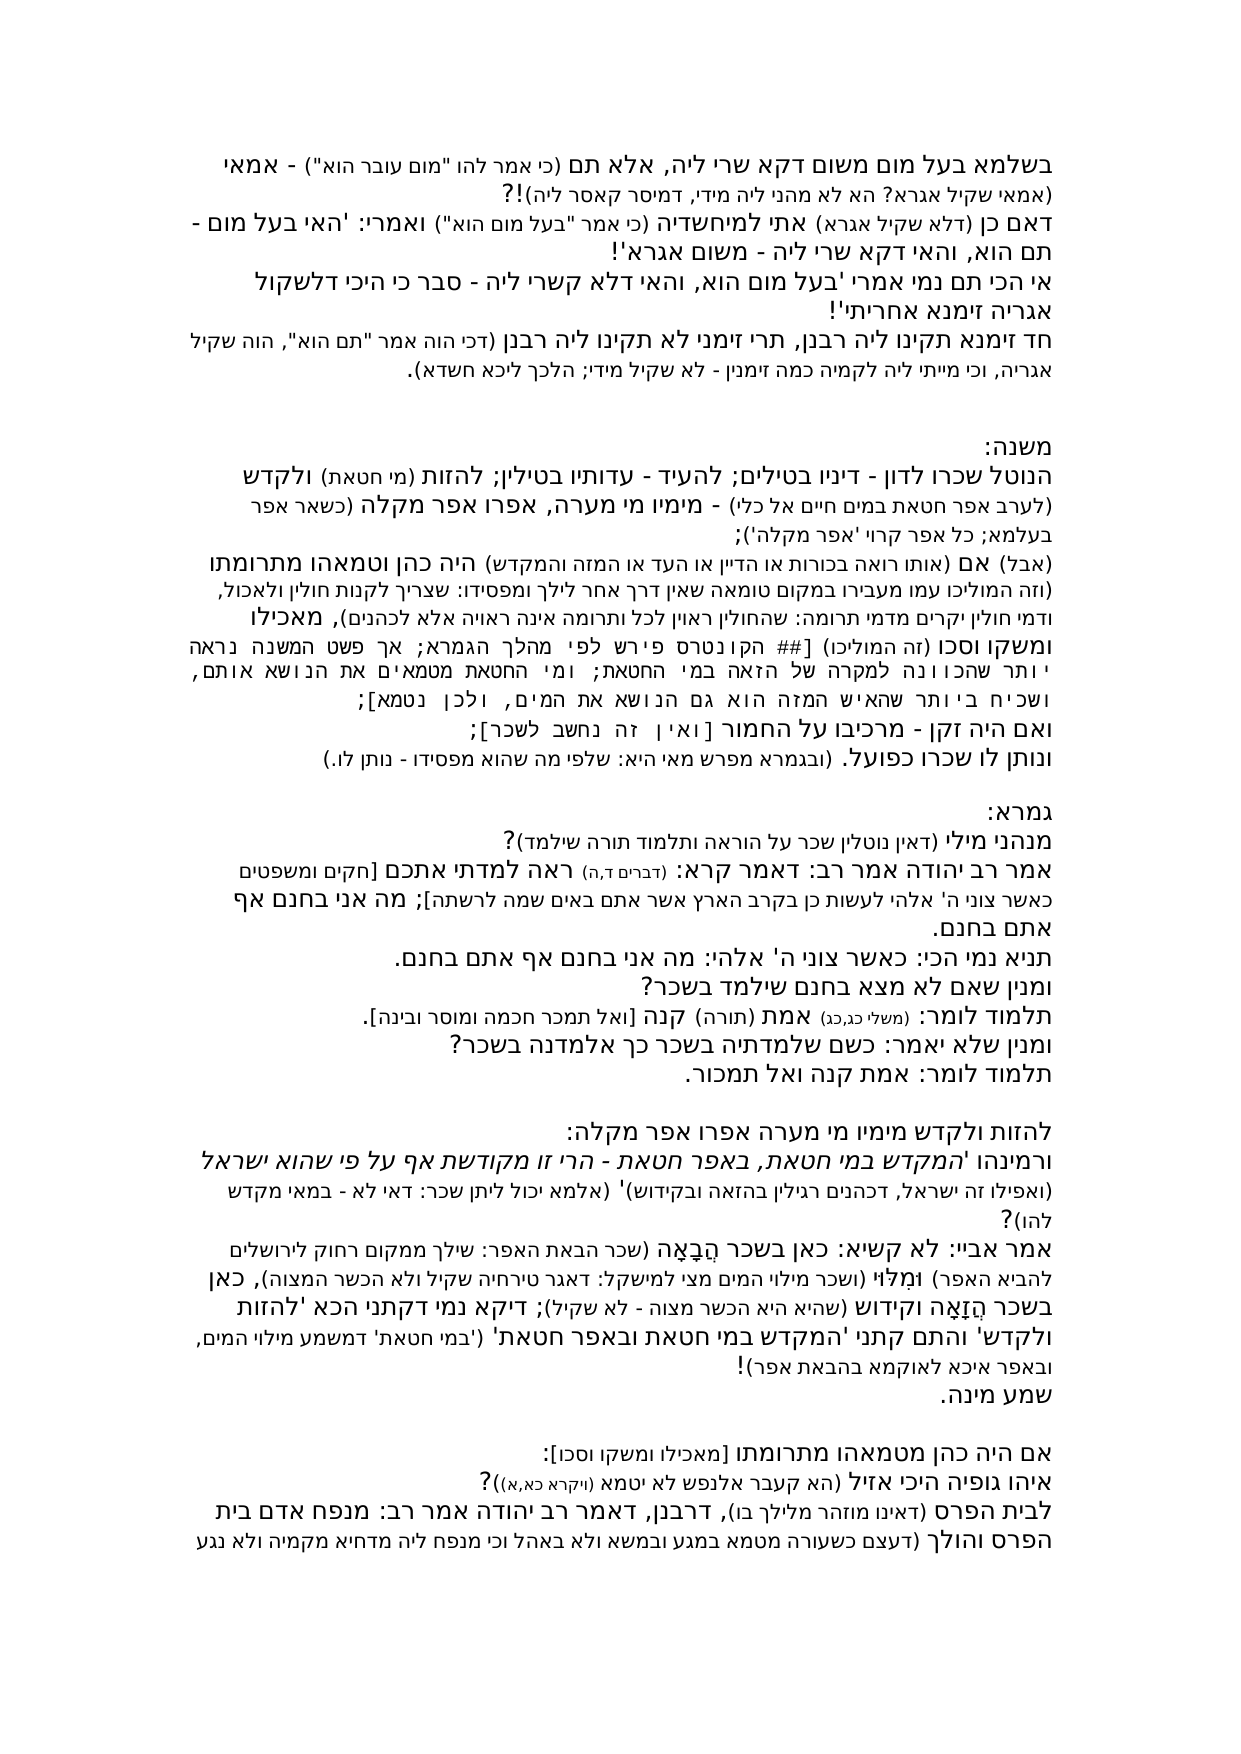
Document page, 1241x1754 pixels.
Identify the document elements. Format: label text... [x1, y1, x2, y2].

text תלמוד לומר: אמת קנה ואל תמכור. [187, 1059, 1053, 1088]
text ונותן לו שכרו כפועל. (ובגמרא מפרש מאי היא: שלפי מה שהוא מפסידו - נותן לו.) [187, 743, 1053, 773]
text בשלמא בעל מום משום דקא שרי ליה, אלא תם (כי אמר להו "מום עובר הוא") - אמאי (אמאי שקיל אגרא? הא לא מהני ליה מידי, דמיסר קאסר ליה)!? [187, 150, 1053, 208]
text אמר רב יהודה אמר רב: דאמר קרא: (דברים ד,ה) ראה למדתי אתכם [חקים ומשפטים כאשר צוני ה' אלהי לעשות כן בקרב הארץ אשר אתם באים שמה לרשתה]; מה אני בחנם אף אתם בחנם. [187, 855, 1053, 943]
text ואם היה זקן - מרכיבו על החמור [ואין זה נחשב לשכר]; [187, 714, 1053, 743]
text מנהני מילי (דאין נוטלין שכר על הוראה ותלמוד תורה שילמד)? [187, 826, 1053, 855]
text איהו גופיה היכי אזיל (הא קעבר אלנפש לא יטמא (ויקרא כא,א))? [187, 1467, 1053, 1496]
text הנוטל שכרו לדון - דיניו בטילים; להעיד - עדותיו בטילין; להזות (מי חטאת) ולקדש (לערב אפר חטאת במים חיים אל כלי) - מימיו מי מערה, אפרו אפר מקלה (כשאר אפר בעלמא; כל אפר קרוי 'אפר מקלה'); [187, 461, 1053, 548]
text תניא נמי הכי: כאשר צוני ה' אלהי: מה אני בחנם אף אתם בחנם. [187, 943, 1053, 972]
text חד זימנא תקינו ליה רבנן, תרי זימני לא תקינו ליה רבנן (דכי הוה אמר "תם הוא", הוה שקיל אגריה, וכי מייתי ליה לקמיה כמה זימנין - לא שקיל מידי; הלכך ליכא חשדא). [187, 325, 1053, 383]
text להזות ולקדש מימיו מי מערה אפרו אפר מקלה: [187, 1117, 1053, 1146]
text שמע מינה. [187, 1380, 1053, 1409]
text דאם כן (דלא שקיל אגרא) אתי למיחשדיה (כי אמר "בעל מום הוא") ואמרי: 'האי בעל מום - תם הוא, והאי דקא שרי ליה - משום אגרא'! [187, 208, 1053, 267]
text ומנין שלא יאמר: כשם שלמדתיה בשכר כך אלמדנה בשכר? [187, 1030, 1053, 1059]
text משנה: [187, 432, 1053, 461]
text תלמוד לומר: (משלי כג,כג) אמת (תורה) קנה [ואל תמכר חכמה ומוסר ובינה]. [187, 1001, 1053, 1030]
text ומנין שאם לא מצא בחנם שילמד בשכר? [187, 972, 1053, 1001]
text אמר אביי: לא קשיא: כאן בשכר הֲבָאָה (שכר הבאת האפר: שילך ממקום רחוק לירושלים להביא האפר) וּמִלּוּי (ושכר מילוי המים מצי למישקל: דאגר טירחיה שקיל ולא הכשר המצוה), כאן בשכר הֲזָאָה וקידוש (שהיא היא הכשר מצוה - לא שקיל); דיקא נמי דקתני הכא 'להזות ולקדש' והתם קתני 'המקדש במי חטאת ובאפר חטאת' ('במי חטאת' דמשמע מילוי המים, ובאפר איכא לאוקמא בהבאת אפר)! [187, 1234, 1053, 1380]
text (אבל) אם (אותו רואה בכורות או הדיין או העד או המזה והמקדש) היה כהן וטמאהו מתרומתו (וזה המוליכו עמו מעבירו במקום טומאה שאין דרך אחר לילך ומפסידו: שצריך לקנות חולין ולאכול, ודמי חולין יקרים מדמי תרומה: שהחולין ראוין לכל ותרומה אינה ראויה אלא לכהנים), מאכילו ומשקו וסכו (זה המוליכו) [## הקונטרס פירש לפי מהלך הגמרא; אך פשט המשנה נראה יותר שהכוונה למקרה של הזאה במי החטאת; ומי החטאת מטמאים את הנושא אותם, ושכיח ביותר שהאיש המזה הוא גם הנושא את המים, ולכן נטמא]; [187, 548, 1053, 714]
text גמרא: [187, 797, 1053, 826]
text ורמינהו 'המקדש במי חטאת, באפר חטאת - הרי זו מקודשת אף על פי שהוא ישראל (ואפילו זה ישראל, דכהנים רגילין בהזאה ובקידוש)' (אלמא יכול ליתן שכר: דאי לא - במאי מקדש להו)? [187, 1146, 1053, 1234]
text אם היה כהן מטמאהו מתרומתו [מאכילו ומשקו וסכו]: [187, 1438, 1053, 1467]
text לבית הפרס (דאינו מוזהר מלילך בו), דרבנן, דאמר רב יהודה אמר רב: מנפח אדם בית הפרס והולך (דעצם כשעורה מטמא במגע ובמשא ולא באהל וכי מנפח ליה מדחיא מקמיה ולא נגע [187, 1496, 1053, 1555]
text אי הכי תם נמי אמרי 'בעל מום הוא, והאי דלא קשרי ליה - סבר כי היכי דלשקול אגריה זימנא אחריתי'! [187, 267, 1053, 325]
